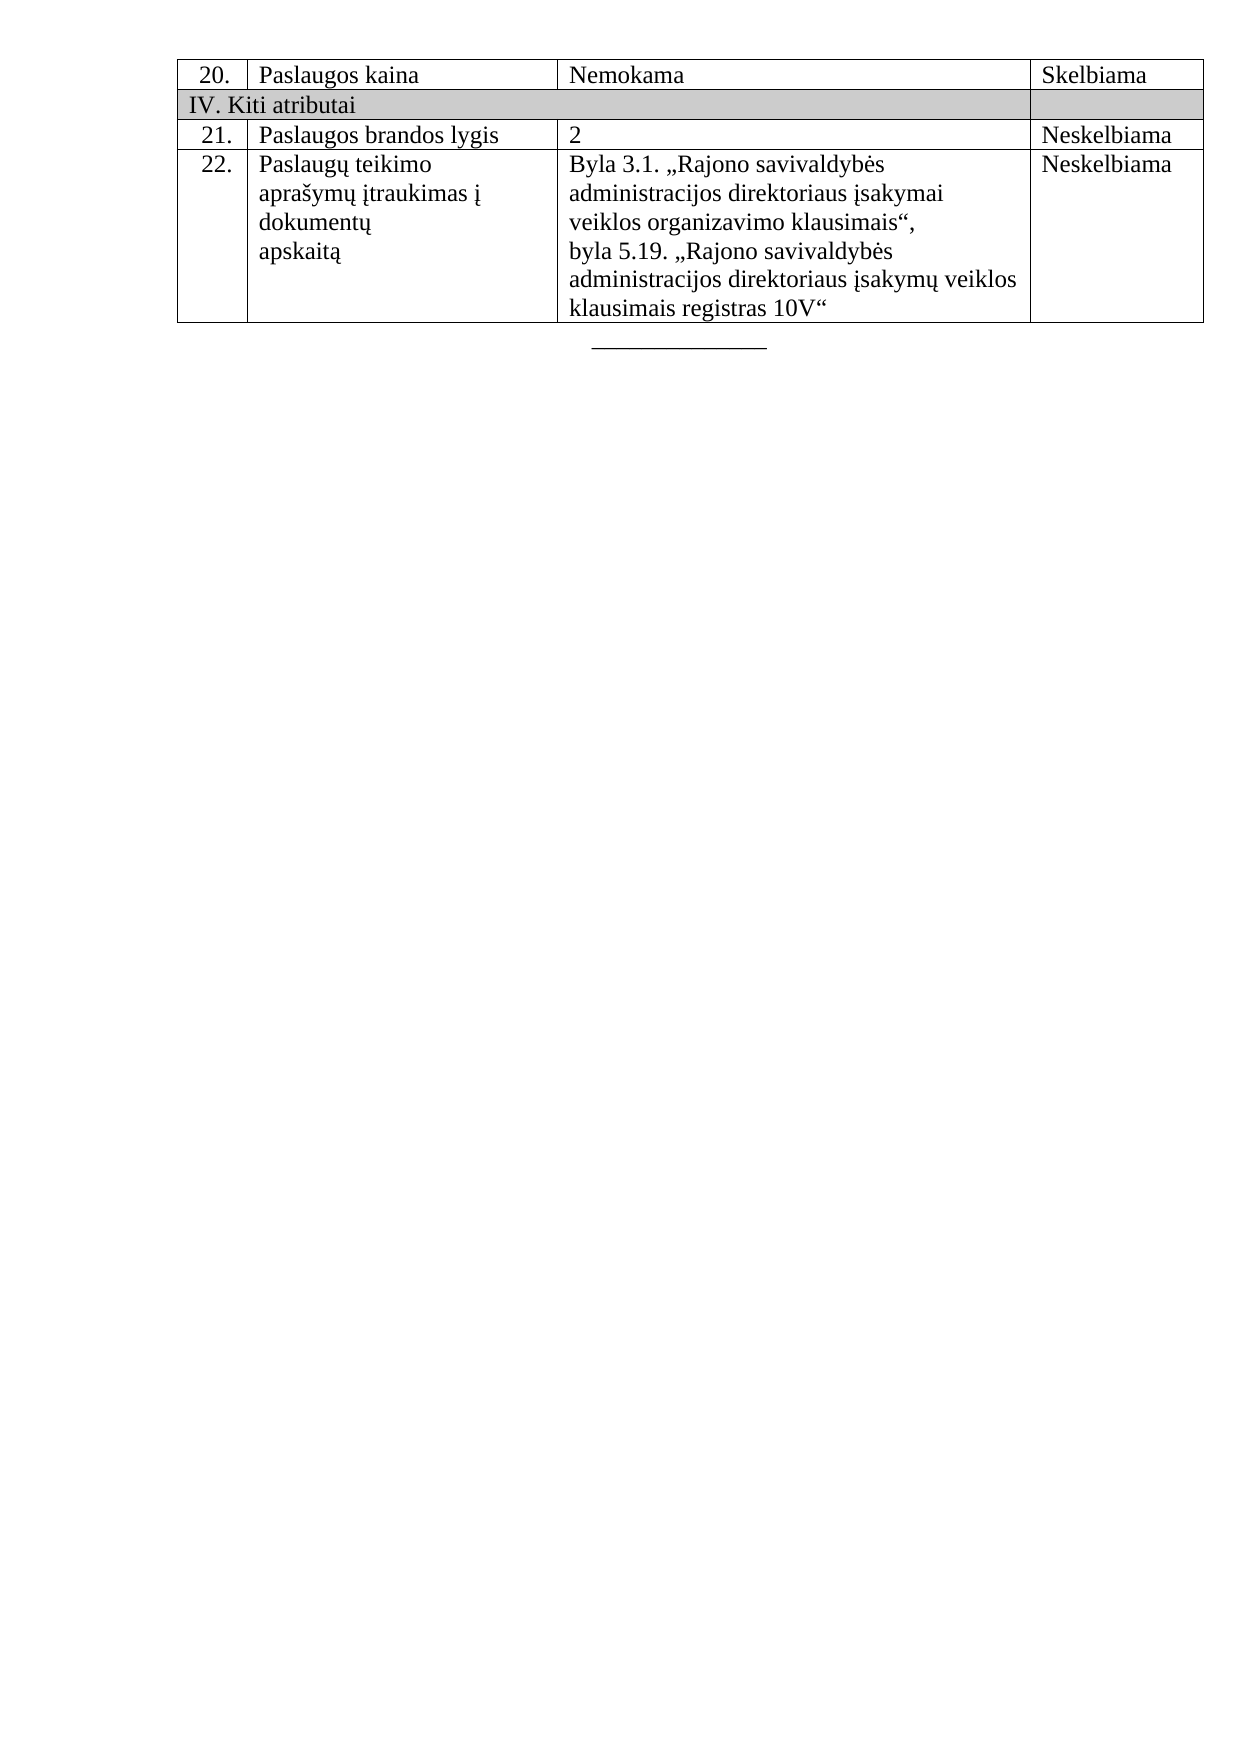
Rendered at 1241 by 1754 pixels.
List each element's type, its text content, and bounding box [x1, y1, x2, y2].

table_cell 2 [558, 120, 1030, 148]
table_cell Skelbiama [1031, 60, 1203, 89]
table_cell Nemokama [558, 60, 1030, 89]
table_cell [1031, 90, 1203, 119]
table_cell Paslaugos brandos lygis [248, 120, 557, 148]
table_cell Neskelbiama [1031, 150, 1203, 322]
table_cell Byla 3.1. „Rajono savivaldybės administracijos direktoriaus įsakymai veiklos organizavimo klausimais“, byla 5.19. „Rajono savivaldybės administracijos direktoriaus įsakymų veiklos klausimais registras 10V“ [558, 150, 1030, 322]
text ______________ [177, 323, 1181, 352]
table_cell 20. [178, 60, 247, 89]
table_cell Paslaugų teikimo aprašymų įtraukimas į dokumentų apskaitą [248, 150, 557, 322]
table_cell IV. Kiti atributai [178, 90, 1030, 119]
table_cell Paslaugos kaina [248, 60, 557, 89]
table_cell Neskelbiama [1031, 120, 1203, 148]
table_cell 21. [178, 120, 247, 148]
table_cell 22. [178, 150, 247, 322]
